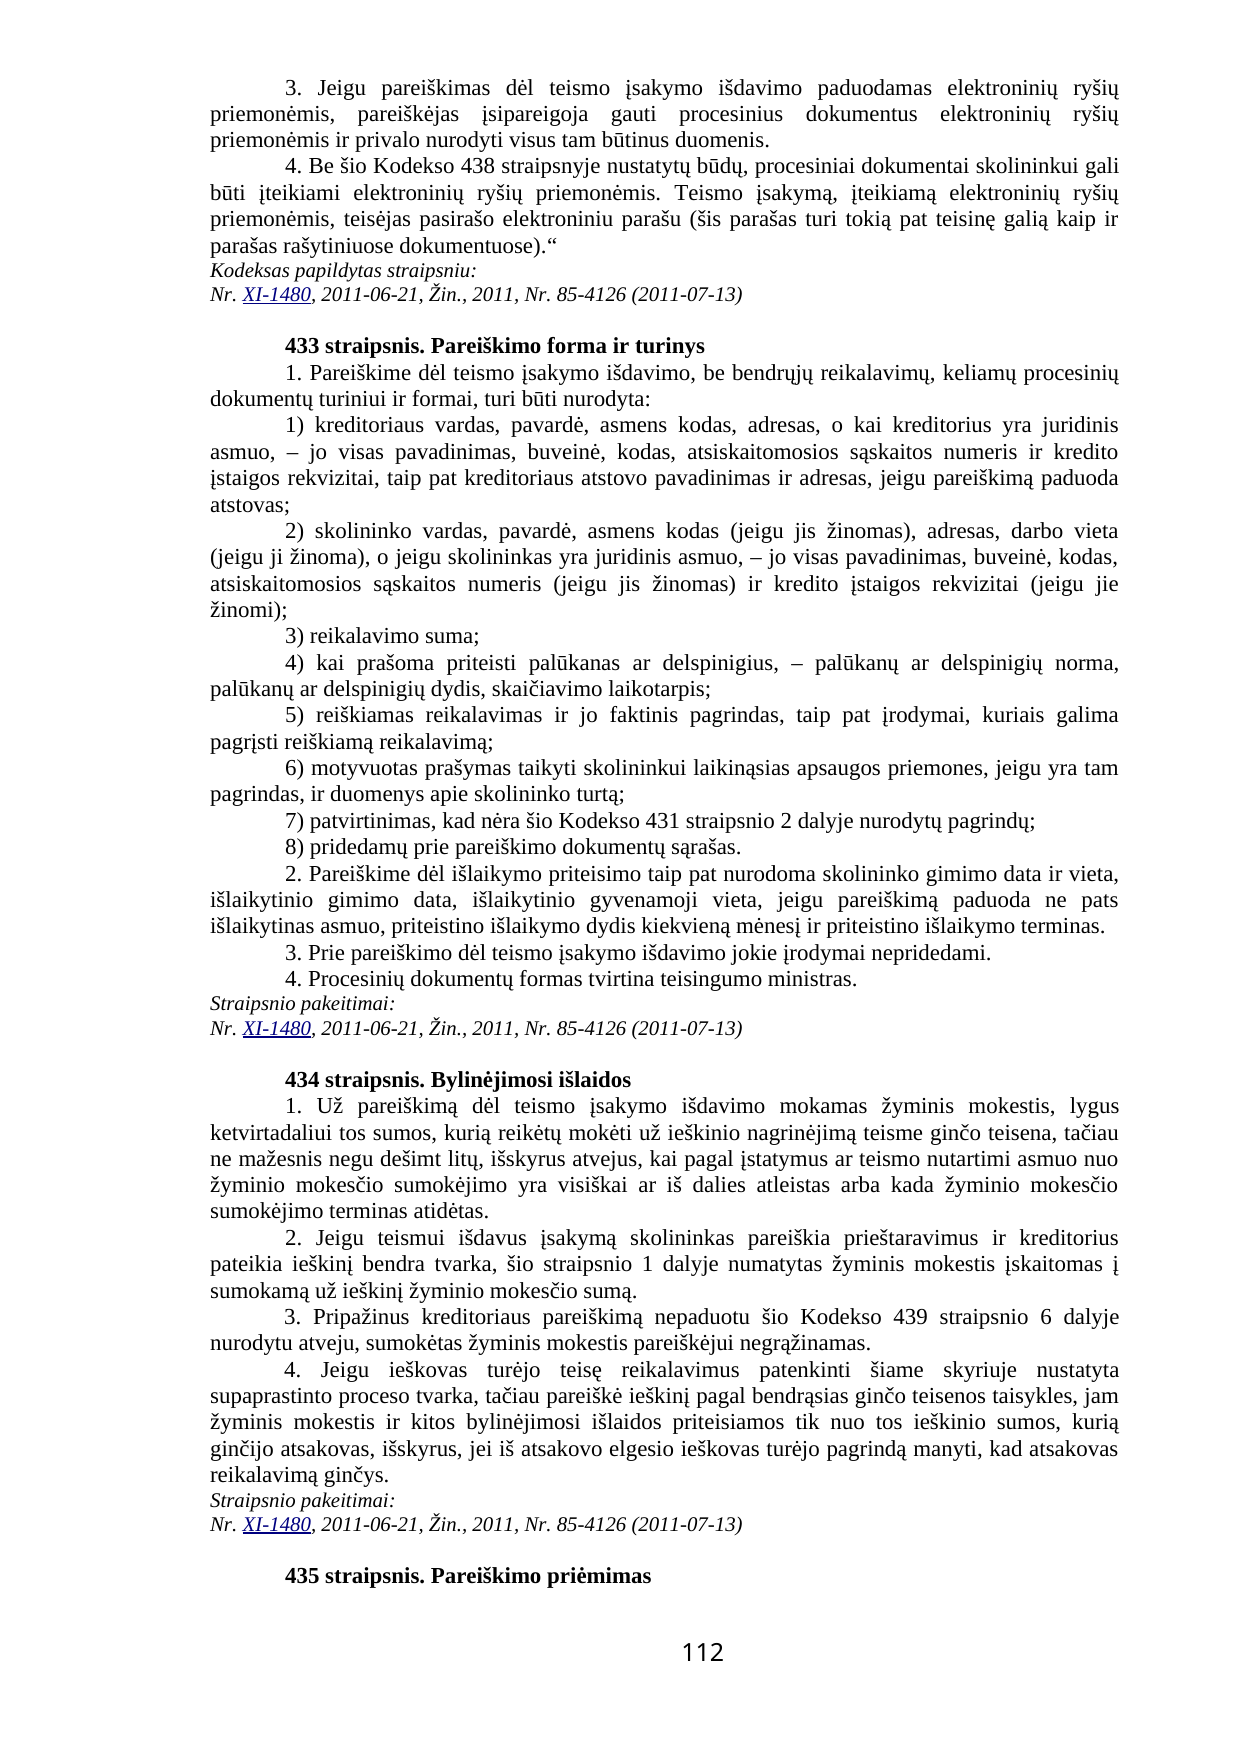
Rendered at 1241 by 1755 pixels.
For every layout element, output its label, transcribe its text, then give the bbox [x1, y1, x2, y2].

text 3. Pripažinus kreditoriaus pareiškimą nepaduotu šio Kodekso 439 straipsnio 6 dalyje nurodytu atveju, sumokėtas žyminis mokestis pareiškėjui negrąžinamas. [210, 1303, 1120, 1356]
text 4. Procesinių dokumentų formas tvirtina teisingumo ministras. [210, 965, 1120, 991]
text 4. Be šio Kodekso 438 straipsnyje nustatytų būdų, procesiniai dokumentai skolininkui gali būti įteikiami elektroninių ryšių priemonėmis. Teismo įsakymą, įteikiamą elektroninių ryšių priemonėmis, teisėjas pasirašo elektroniniu parašu (šis parašas turi tokią pat teisinę galią kaip ir parašas rašytiniuose dokumentuose).“ [210, 153, 1120, 258]
text 1) kreditoriaus vardas, pavardė, asmens kodas, adresas, o kai kreditorius yra juridinis asmuo, – jo visas pavadinimas, buveinė, kodas, atsiskaitomosios sąskaitos numeris ir kredito įstaigos rekvizitai, taip pat kreditoriaus atstovo pavadinimas ir adresas, jeigu pareiškimą paduoda atstovas; [210, 412, 1120, 517]
text 1. Pareiškime dėl teismo įsakymo išdavimo, be bendrųjų reikalavimų, keliamų procesinių dokumentų turiniui ir formai, turi būti nurodyta: [210, 359, 1120, 412]
text 4) kai prašoma priteisti palūkanas ar delspinigius, – palūkanų ar delspinigių norma, palūkanų ar delspinigių dydis, skaičiavimo laikotarpis; [210, 649, 1120, 701]
text 2) skolininko vardas, pavardė, asmens kodas (jeigu jis žinomas), adresas, darbo vieta (jeigu ji žinoma), o jeigu skolininkas yra juridinis asmuo, – jo visas pavadinimas, buveinė, kodas, atsiskaitomosios sąskaitos numeris (jeigu jis žinomas) ir kredito įstaigos rekvizitai (jeigu jie žinomi); [210, 517, 1120, 622]
text 6) motyvuotas prašymas taikyti skolininkui laikinąsias apsaugos priemones, jeigu yra tam pagrindas, ir duomenys apie skolininko turtą; [210, 754, 1120, 807]
text Nr. XI-1480, 2011-06-21, Žin., 2011, Nr. 85-4126 (2011-07-13) [210, 1512, 1120, 1536]
text 5) reiškiamas reikalavimas ir jo faktinis pagrindas, taip pat įrodymai, kuriais galima pagrįsti reiškiamą reikalavimą; [210, 701, 1120, 754]
text 3) reikalavimo suma; [210, 622, 1120, 649]
text Nr. XI-1480, 2011-06-21, Žin., 2011, Nr. 85-4126 (2011-07-13) [210, 1015, 1120, 1039]
text 3. Prie pareiškimo dėl teismo įsakymo išdavimo jokie įrodymai nepridedami. [210, 939, 1120, 965]
text 434 straipsnis. Bylinėjimosi išlaidos [210, 1066, 1120, 1092]
text 435 straipsnis. Pareiškimo priėmimas [210, 1562, 1120, 1588]
text 7) patvirtinimas, kad nėra šio Kodekso 431 straipsnio 2 dalyje nurodytų pagrindų; [210, 807, 1120, 833]
text 433 straipsnis. Pareiškimo forma ir turinys [210, 332, 1120, 359]
text 3. Jeigu pareiškimas dėl teismo įsakymo išdavimo paduodamas elektroninių ryšių priemonėmis, pareiškėjas įsipareigoja gauti procesinius dokumentus elektroninių ryšių priemonėmis ir privalo nurodyti visus tam būtinus duomenis. [210, 73, 1120, 153]
text Nr. XI-1480, 2011-06-21, Žin., 2011, Nr. 85-4126 (2011-07-13) [210, 282, 1120, 306]
text 2. Jeigu teismui išdavus įsakymą skolininkas pareiškia prieštaravimus ir kreditorius pateikia ieškinį bendra tvarka, šio straipsnio 1 dalyje numatytas žyminis mokestis įskaitomas į sumokamą už ieškinį žyminio mokesčio sumą. [210, 1224, 1120, 1303]
text Kodeksas papildytas straipsniu: [210, 258, 1120, 282]
text Straipsnio pakeitimai: [210, 991, 1120, 1015]
text 2. Pareiškime dėl išlaikymo priteisimo taip pat nurodoma skolininko gimimo data ir vieta, išlaikytinio gimimo data, išlaikytinio gyvenamoji vieta, jeigu pareiškimą paduoda ne pats išlaikytinas asmuo, priteistino išlaikymo dydis kiekvieną mėnesį ir priteistino išlaikymo terminas. [210, 859, 1120, 939]
text Straipsnio pakeitimai: [210, 1487, 1120, 1512]
text 8) pridedamų prie pareiškimo dokumentų sąrašas. [210, 833, 1120, 859]
text 1. Už pareiškimą dėl teismo įsakymo išdavimo mokamas žyminis mokestis, lygus ketvirtadaliui tos sumos, kurią reikėtų mokėti už ieškinio nagrinėjimą teisme ginčo teisena, tačiau ne mažesnis negu dešimt litų, išskyrus atvejus, kai pagal įstatymus ar teismo nutartimi asmuo nuo žyminio mokesčio sumokėjimo yra visiškai ar iš dalies atleistas arba kada žyminio mokesčio sumokėjimo terminas atidėtas. [210, 1092, 1120, 1224]
text 4. Jeigu ieškovas turėjo teisę reikalavimus patenkinti šiame skyriuje nustatyta supaprastinto proceso tvarka, tačiau pareiškė ieškinį pagal bendrąsias ginčo teisenos taisykles, jam žyminis mokestis ir kitos bylinėjimosi išlaidos priteisiamos tik nuo tos ieškinio sumos, kurią ginčijo atsakovas, išskyrus, jei iš atsakovo elgesio ieškovas turėjo pagrindą manyti, kad atsakovas reikalavimą ginčys. [210, 1356, 1120, 1487]
